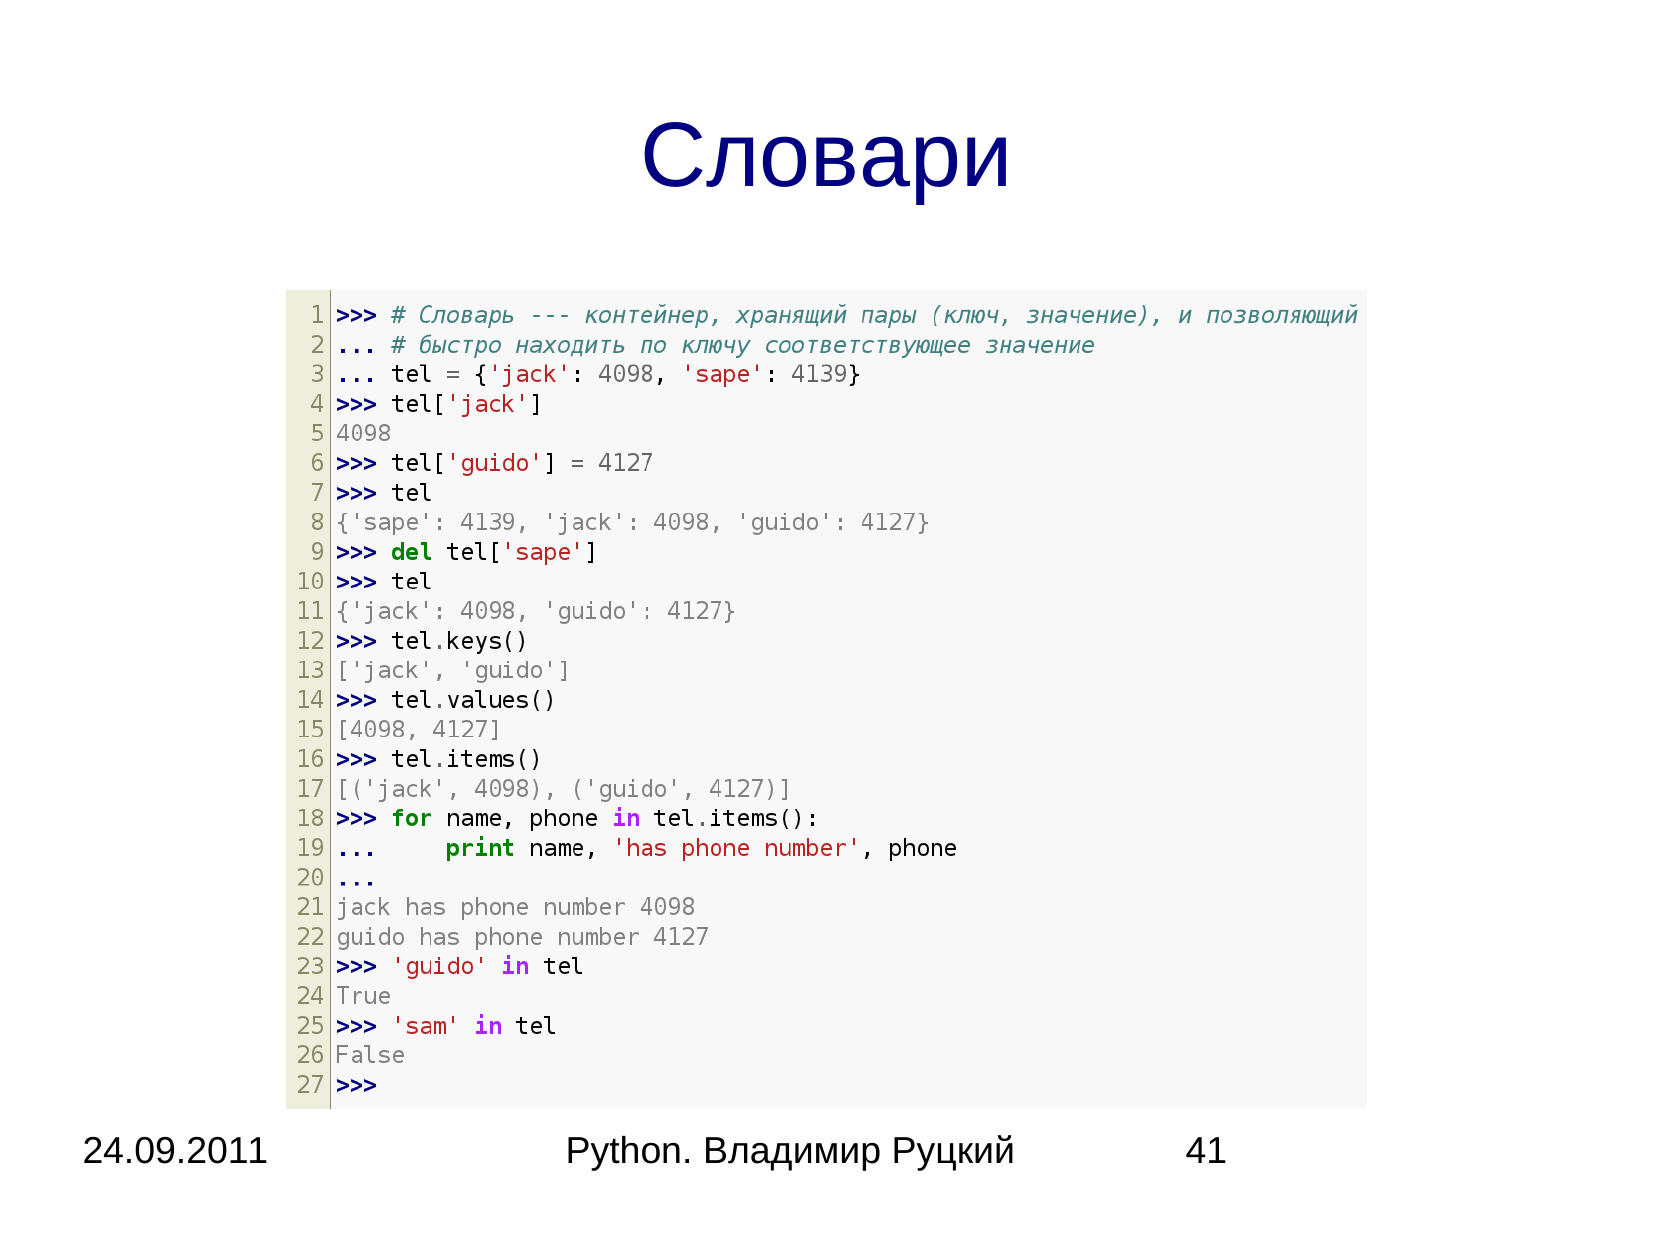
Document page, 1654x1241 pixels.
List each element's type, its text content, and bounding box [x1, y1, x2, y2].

title Словари [82, 49, 1571, 257]
picture [286, 290, 1367, 1109]
